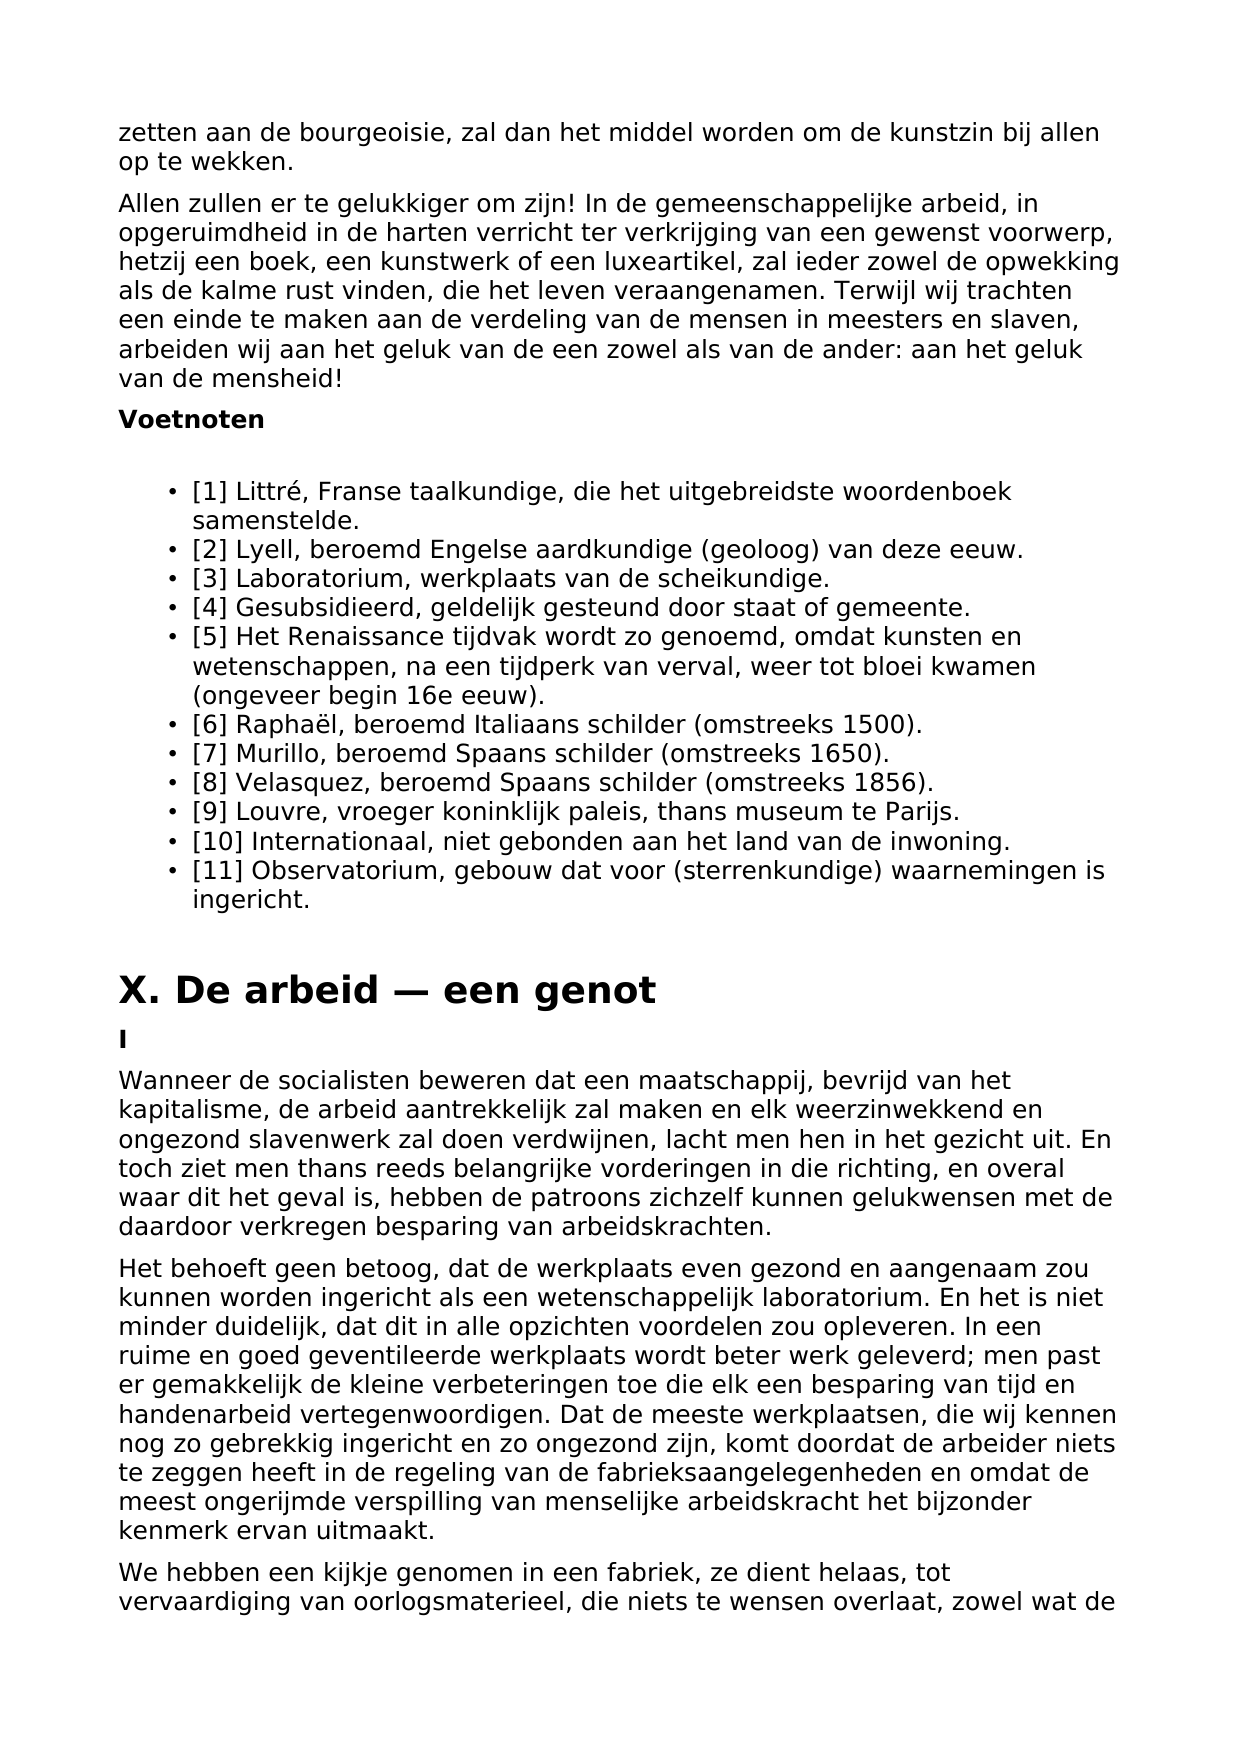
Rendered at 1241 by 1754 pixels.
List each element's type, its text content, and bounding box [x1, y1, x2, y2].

list [7] Murillo, beroemd Spaans schilder (omstreeks 1650). [177, 739, 1122, 768]
list [11] Observatorium, gebouw dat voor (sterrenkundige) waarnemingen is ingericht. [177, 856, 1122, 914]
text Het behoeft geen betoog, dat de werkplaats even gezond en aangenaam zou kunnen worden ingericht als een wetenschappelijk laboratorium. En het is niet minder duidelijk, dat dit in alle opzichten voordelen zou opleveren. In een ruime en goed geventileerde werkplaats wordt beter werk geleverd; men past er gemakkelijk de kleine verbeteringen toe die elk een besparing van tijd en handenarbeid vertegenwoordigen. Dat de meeste werkplaatsen, die wij kennen nog zo gebrekkig ingericht en zo ongezond zijn, komt doordat de arbeider niets te zeggen heeft in de regeling van de fabrieksaangelegenheden en omdat de meest ongerijmde verspilling van menselijke arbeidskracht het bijzonder kenmerk ervan uitmaakt. [118, 1254, 1122, 1546]
text We hebben een kijkje genomen in een fabriek, ze dient helaas, tot vervaardiging van oorlogsmaterieel, die niets te wensen overlaat, zowel wat de [118, 1558, 1122, 1617]
list [5] Het Renaissance tijdvak wordt zo genoemd, omdat kunsten en wetenschappen, na een tijdperk van verval, weer tot bloei kwamen (ongeveer begin 16e eeuw). [177, 623, 1122, 710]
list [2] Lyell, beroemd Engelse aardkundige (geoloog) van deze eeuw. [177, 535, 1122, 564]
text Wanneer de socialisten beweren dat een maatschappij, bevrijd van het kapitalisme, de arbeid aantrekkelijk zal maken en elk weerzinwekkend en ongezond slavenwerk zal doen verdwijnen, lacht men hen in het gezicht uit. En toch ziet men thans reeds belangrijke vorderingen in die richting, en overal waar dit het geval is, hebben de patroons zichzelf kunnen gelukwensen met de daardoor verkregen besparing van arbeidskrachten. [118, 1067, 1122, 1242]
text Voetnoten [118, 406, 1122, 435]
subtitle X. De arbeid — een genot [118, 969, 1122, 1012]
list [8] Velasquez, beroemd Spaans schilder (omstreeks 1856). [177, 768, 1122, 798]
list [3] Laboratorium, werkplaats van de scheikundige. [177, 564, 1122, 593]
list [6] Raphaël, beroemd Italiaans schilder (omstreeks 1500). [177, 710, 1122, 739]
text zetten aan de bourgeoisie, zal dan het middel worden om de kunstzin bij allen op te wekken. [118, 118, 1122, 176]
list [4] Gesubsidieerd, geldelijk gesteund door staat of gemeente. [177, 593, 1122, 623]
text I [118, 1025, 1122, 1054]
list [10] Internationaal, niet gebonden aan het land van de inwoning. [177, 827, 1122, 856]
list [1] Littré, Franse taalkundige, die het uitgebreidste woordenboek samenstelde. [177, 477, 1122, 535]
text Allen zullen er te gelukkiger om zijn! In de gemeenschappelijke arbeid, in opgeruimdheid in de harten verricht ter verkrijging van een gewenst voorwerp, hetzij een boek, een kunstwerk of een luxeartikel, zal ieder zowel de opwekking als de kalme rust vinden, die het leven veraangenamen. Terwijl wij trachten een einde te maken aan de verdeling van de mensen in meesters en slaven, arbeiden wij aan het geluk van de een zowel als van de ander: aan het geluk van de mensheid! [118, 189, 1122, 393]
list [9] Louvre, vroeger koninklijk paleis, thans museum te Parijs. [177, 798, 1122, 827]
